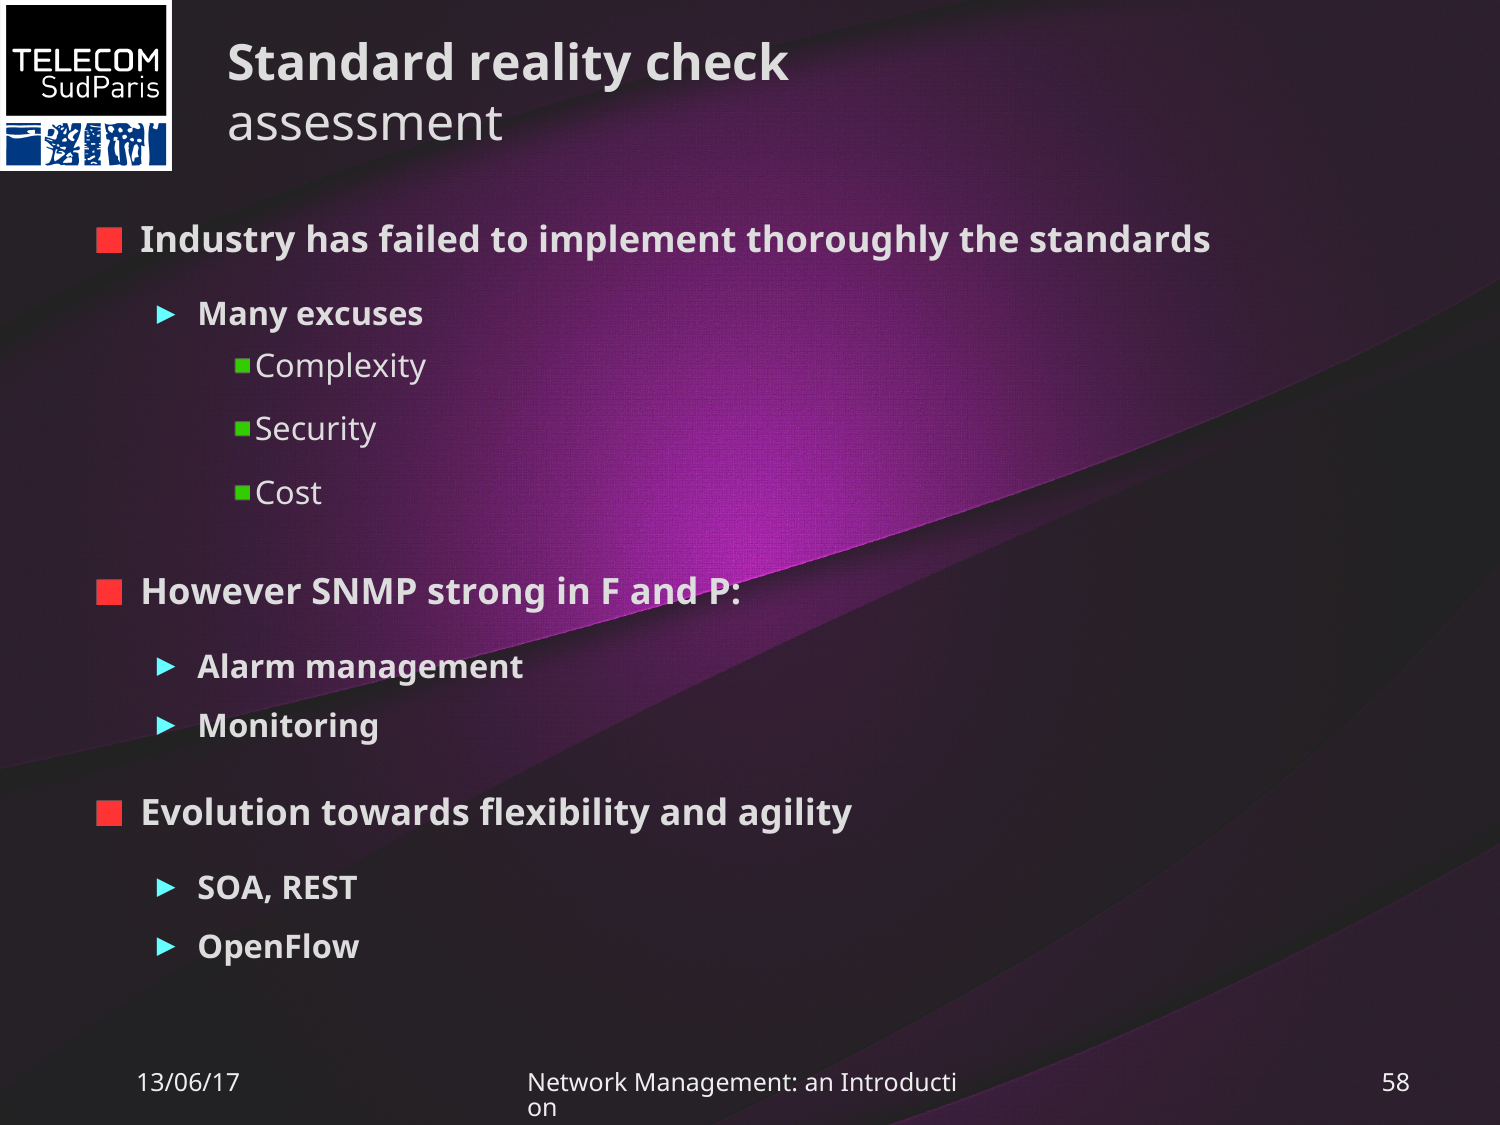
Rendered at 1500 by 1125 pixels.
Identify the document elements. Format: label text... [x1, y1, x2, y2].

list Industry has failed to implement thoroughly the standards Many excuses Complexity Security Cost However SNMP strong in F and P: Alarm management Monitoring Evolution towards flexibility and agility SOA, REST OpenFlow [76, 207, 1427, 977]
title Standard reality check assessment [212, 22, 1406, 158]
picture [0, 0, 1500, 1125]
